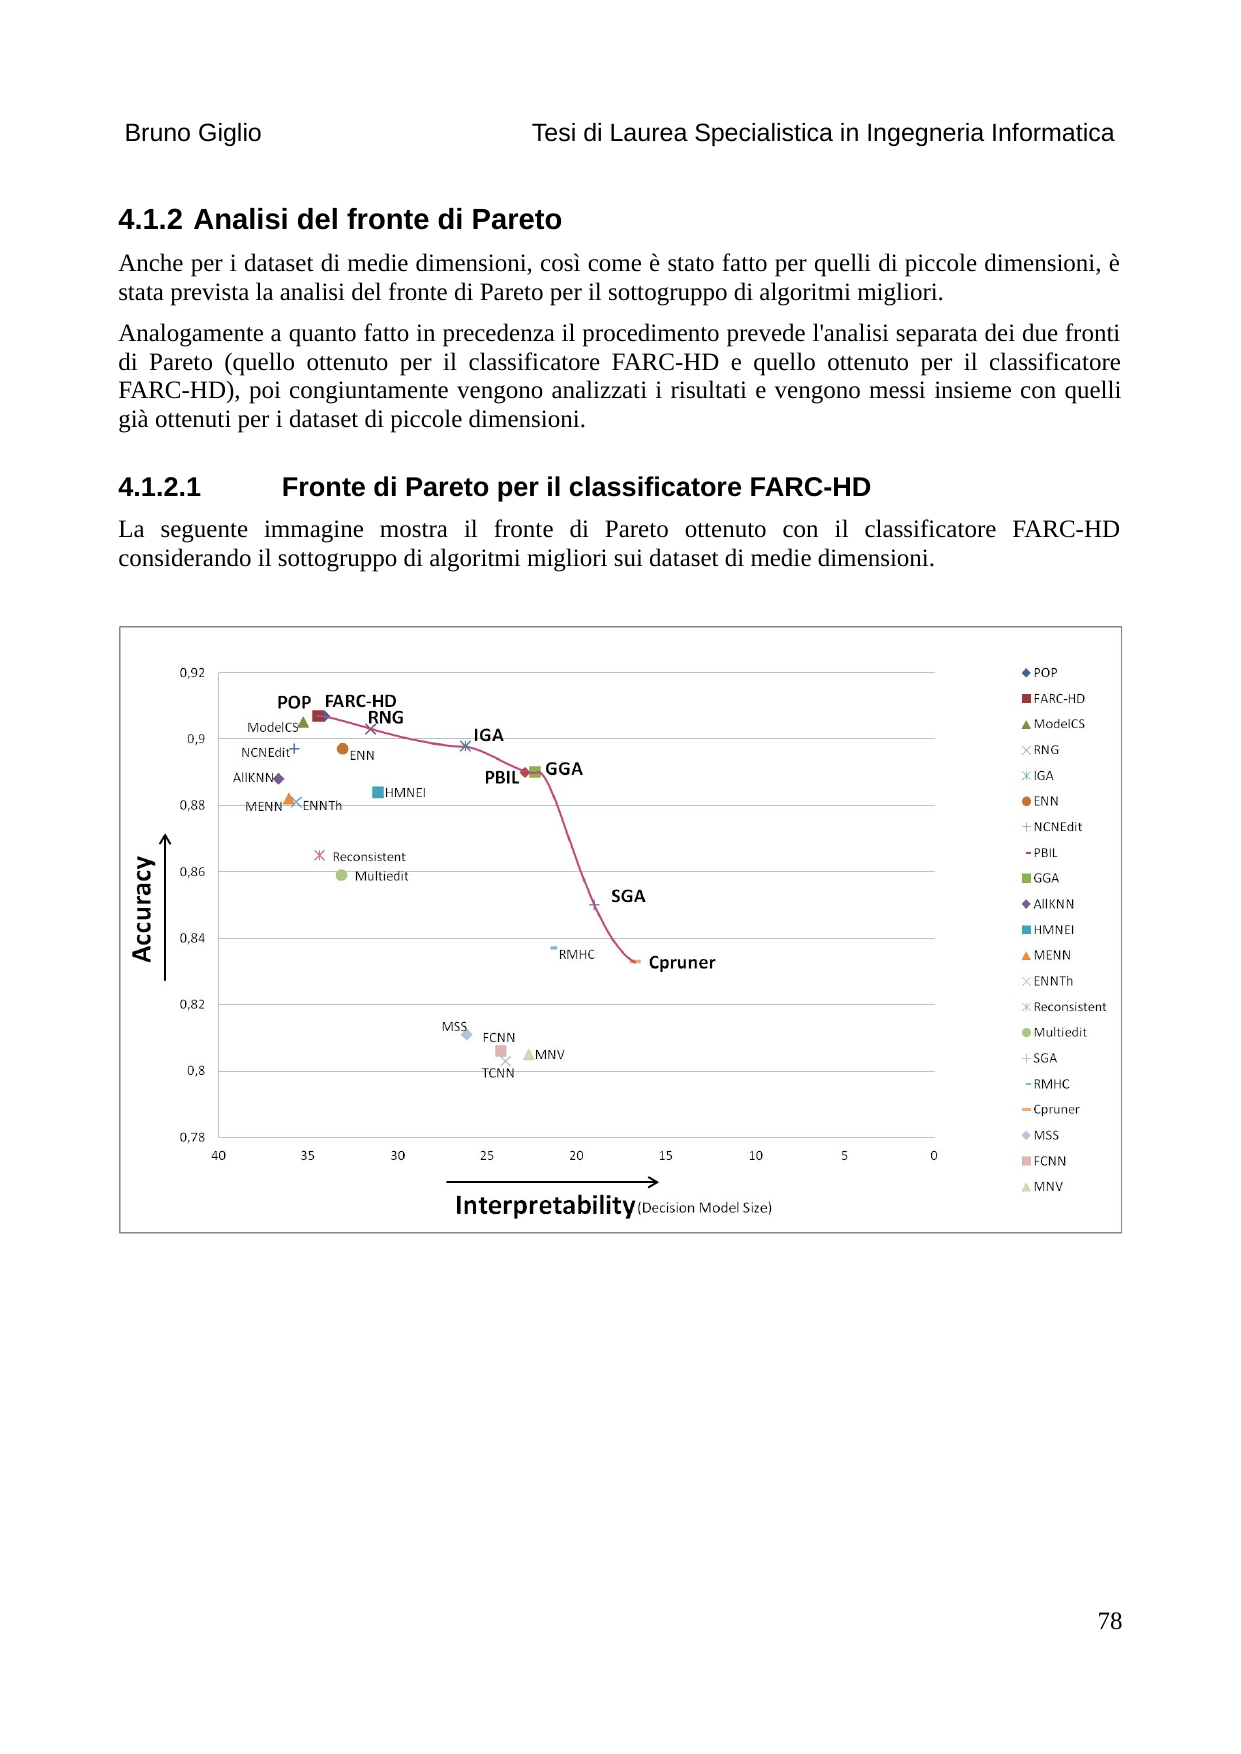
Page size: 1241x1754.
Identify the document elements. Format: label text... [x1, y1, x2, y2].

subtitle Analisi del fronte di Pareto [118, 202, 1122, 236]
text Anche per i dataset di medie dimensioni, così come è stato fatto per quelli di piccole dimensioni, è stata prevista la analisi del fronte di Pareto per il sottogruppo di algoritmi migliori. [118, 248, 1122, 306]
picture [118, 625, 1123, 1234]
text La seguente immagine mostra il fronte di Pareto ottenuto con il classificatore FARC-HD considerando il sottogruppo di algoritmi migliori sui dataset di medie dimensioni. [118, 514, 1122, 572]
subtitle Fronte di Pareto per il classificatore FARC-HD [118, 471, 1122, 502]
text Analogamente a quanto fatto in precedenza il procedimento prevede l'analisi separata dei due fronti di Pareto (quello ottenuto per il classificatore FARC-HD e quello ottenuto per il classificatore FARC-HD), poi congiuntamente vengono analizzati i risultati e vengono messi insieme con quelli già ottenuti per i dataset di piccole dimensioni. [118, 318, 1122, 433]
